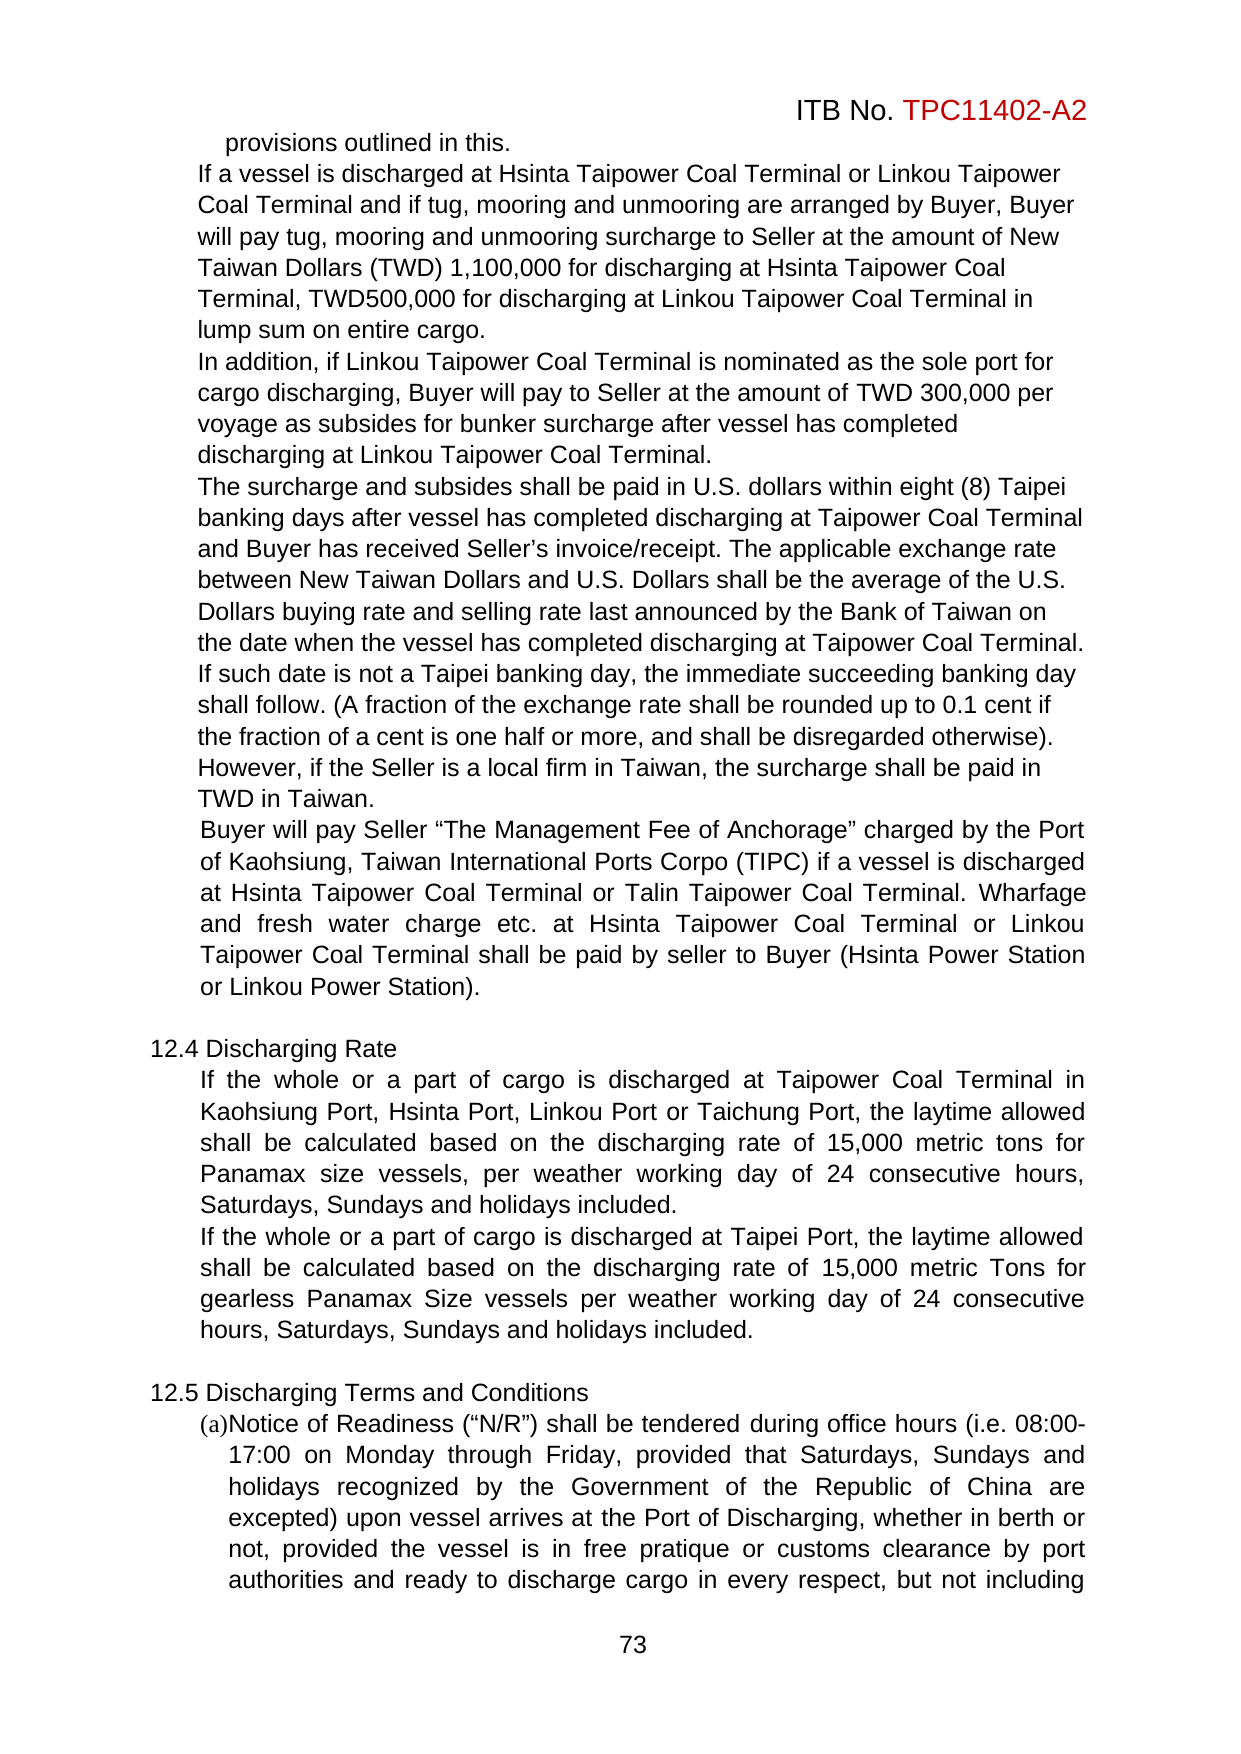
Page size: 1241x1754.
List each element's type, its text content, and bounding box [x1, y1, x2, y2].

text 12.5 Discharging Terms and Conditions [150, 1376, 1086, 1407]
list Notice of Readiness (“N/R”) shall be tendered during office hours (i.e. 08:00-17:00 on Monday through Friday, provided that Saturdays, Sundays and holidays recognized by the Government of the Republic of China are excepted) upon vessel arrives at the Port of Discharging, whether in berth or not, provided the vessel is in free pratique or customs clearance by port authorities and ready to discharge cargo in every respect, but not including [200, 1407, 1087, 1595]
text 12.4 Discharging Rate [150, 1032, 1086, 1064]
text If the whole or a part of cargo is discharged at Taipower Coal Terminal in Kaohsiung Port, Hsinta Port, Linkou Port or Taichung Port, the laytime allowed shall be calculated based on the discharging rate of 15,000 metric tons for Panamax size vessels, per weather working day of 24 consecutive hours, Saturdays, Sundays and holidays included. [200, 1064, 1086, 1220]
text Buyer will pay Seller “The Management Fee of Anchorage” charged by the Port of Kaohsiung, Taiwan International Ports Corpo (TIPC) if a vessel is discharged at Hsinta Taipower Coal Terminal or Talin Taipower Coal Terminal. Wharfage and fresh water charge etc. at Hsinta Taipower Coal Terminal or Linkou Taipower Coal Terminal shall be paid by seller to Buyer (Hsinta Power Station or Linkou Power Station). [200, 814, 1087, 1001]
text If a vessel is discharged at Hsinta Taipower Coal Terminal or Linkou Taipower Coal Terminal and if tug, mooring and unmooring are arranged by Buyer, Buyer will pay tug, mooring and unmooring surcharge to Seller at the amount of New Taiwan Dollars (TWD) 1,100,000 for discharging at Hsinta Taipower Coal Terminal, TWD500,000 for discharging at Linkou Taipower Coal Terminal in lump sum on entire cargo. [197, 157, 1087, 345]
text In addition, if Linkou Taipower Coal Terminal is nominated as the sole port for cargo discharging, Buyer will pay to Seller at the amount of TWD 300,000 per voyage as subsides for bunker surcharge after vessel has completed discharging at Linkou Taipower Coal Terminal. [197, 345, 1087, 470]
text provisions outlined in this. [200, 126, 1086, 157]
text The surcharge and subsides shall be paid in U.S. dollars within eight (8) Taipei banking days after vessel has completed discharging at Taipower Coal Terminal and Buyer has received Seller’s invoice/receipt. The applicable exchange rate between New Taiwan Dollars and U.S. Dollars shall be the average of the U.S. Dollars buying rate and selling rate last announced by the Bank of Taiwan on the date when the vessel has completed discharging at Taipower Coal Terminal. If such date is not a Taipei banking day, the immediate succeeding banking day shall follow. (A fraction of the exchange rate shall be rounded up to 0.1 cent if the fraction of a cent is one half or more, and shall be disregarded otherwise). However, if the Seller is a local firm in Taiwan, the surcharge shall be paid in TWD in Taiwan. [197, 470, 1087, 814]
text If the whole or a part of cargo is discharged at Taipei Port, the laytime allowed shall be calculated based on the discharging rate of 15,000 metric Tons for gearless Panamax Size vessels per weather working day of 24 consecutive hours, Saturdays, Sundays and holidays included. [200, 1220, 1086, 1345]
